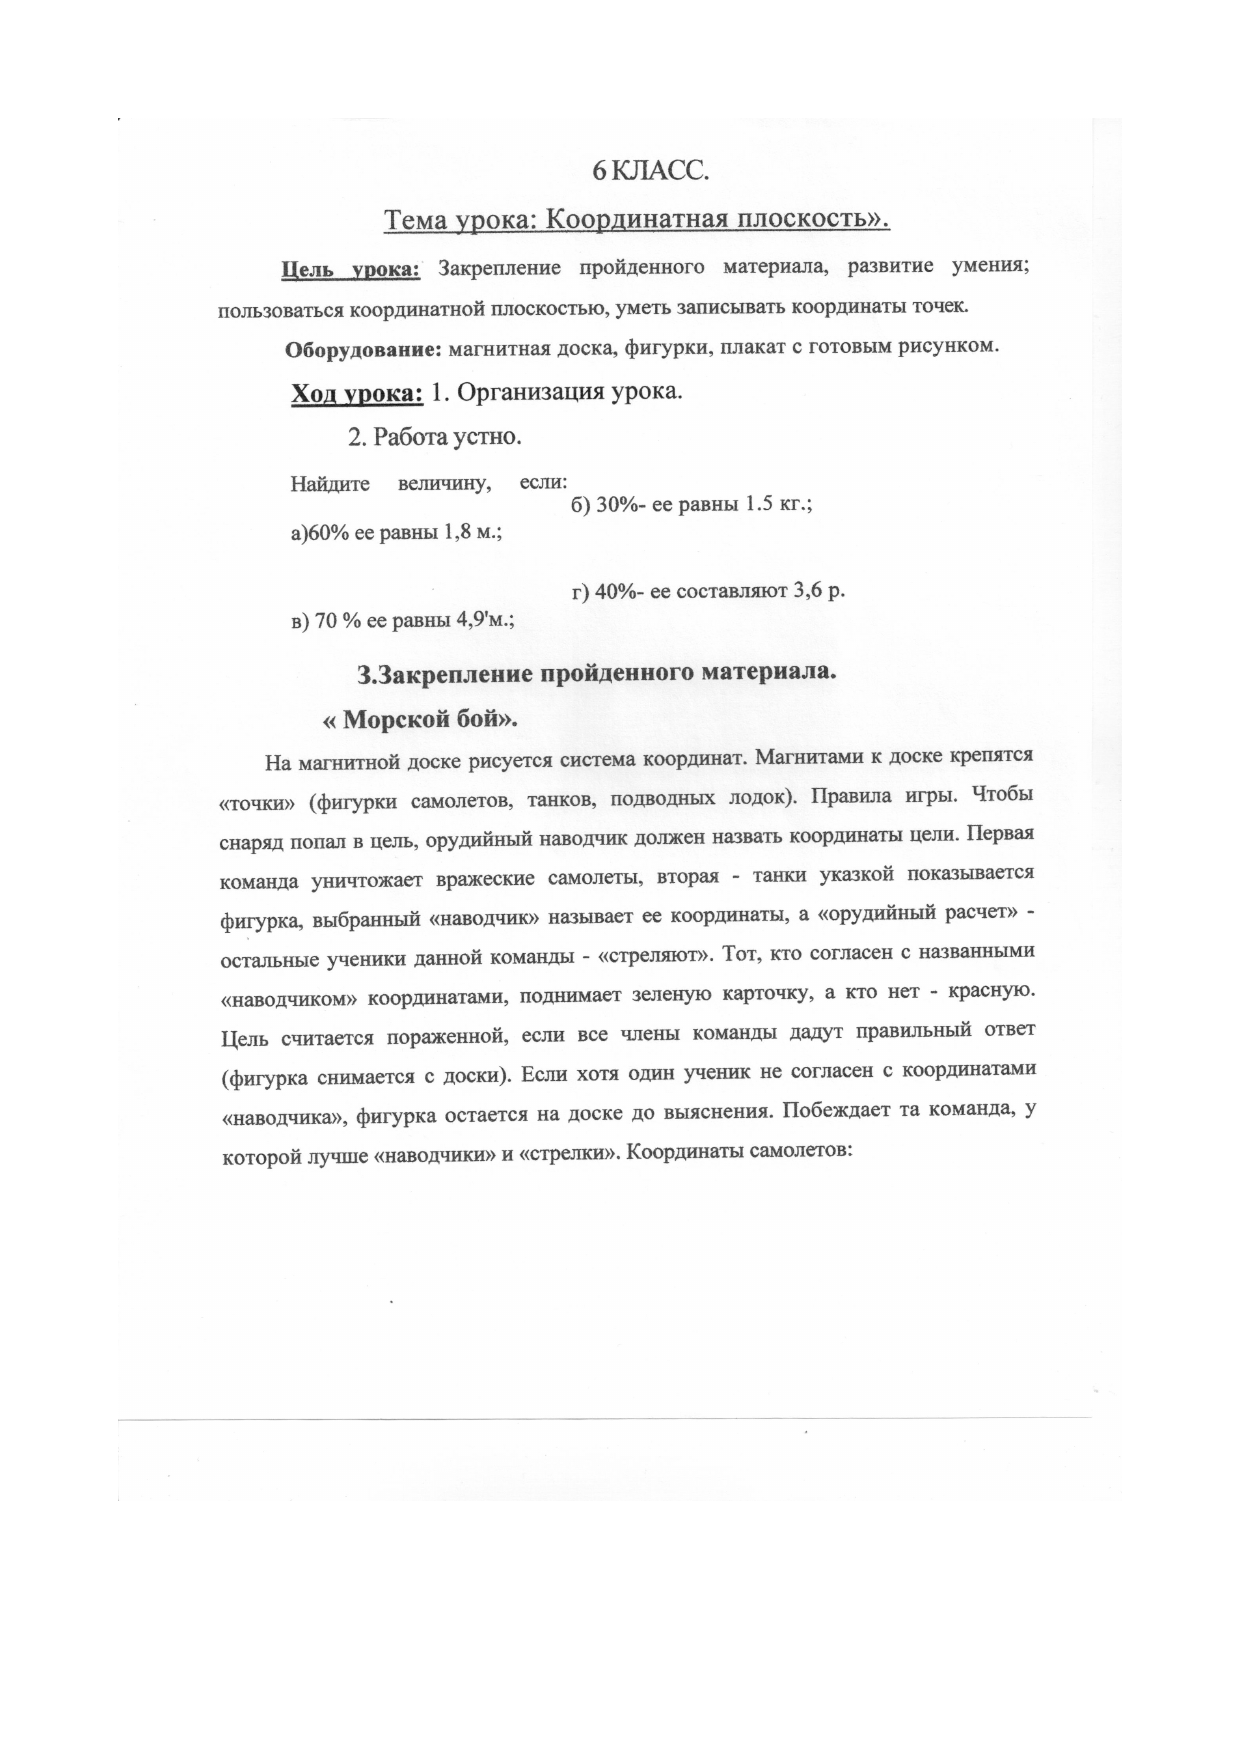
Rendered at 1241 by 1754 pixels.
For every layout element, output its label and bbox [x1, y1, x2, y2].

picture [118, 118, 1122, 1501]
